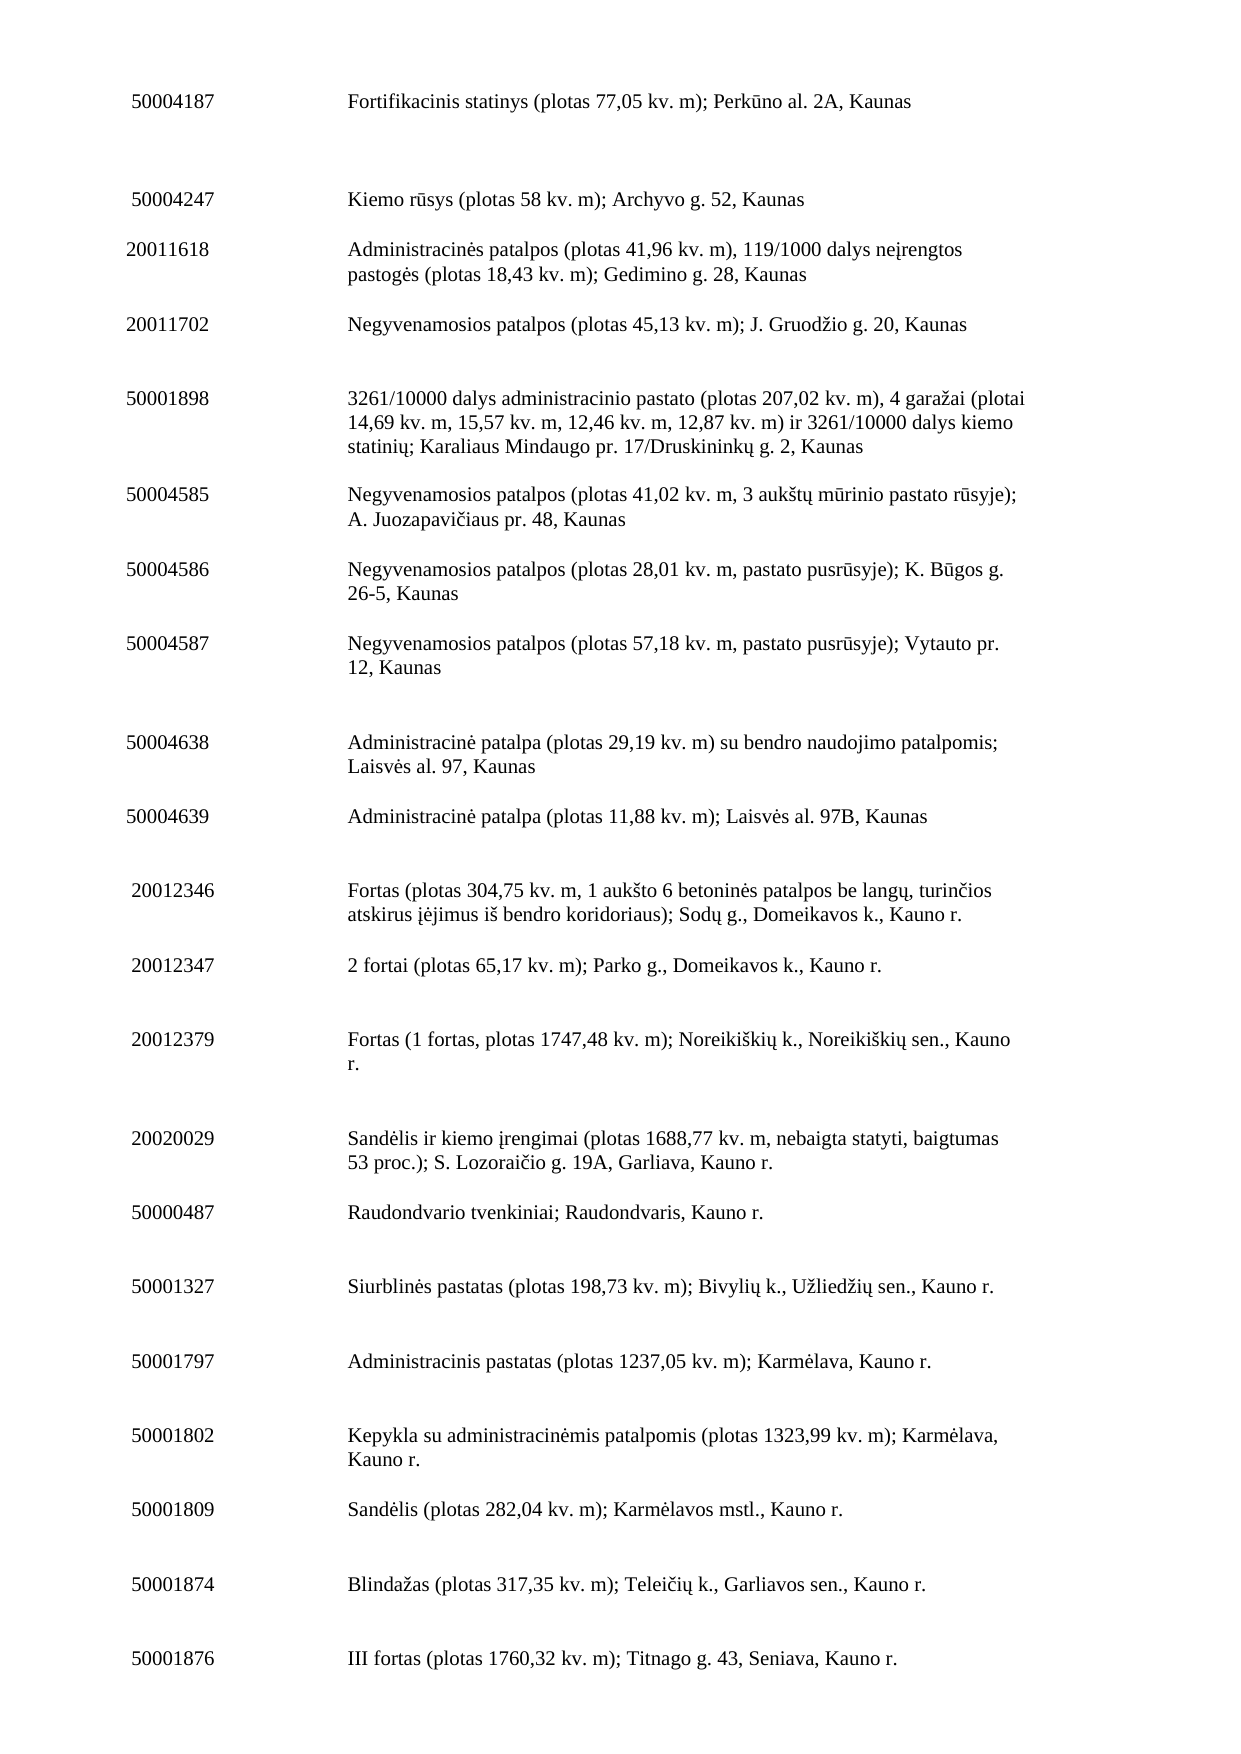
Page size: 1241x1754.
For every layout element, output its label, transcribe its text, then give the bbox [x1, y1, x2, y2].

table_cell 20012346 [115, 878, 336, 929]
table_cell 50004638 [115, 730, 336, 780]
table_cell [1155, 804, 1163, 854]
table_cell [1170, 730, 1211, 780]
table_cell [1155, 458, 1163, 482]
table_cell Negyvenamosios patalpos (plotas 45,13 kv. m); J. Gruodžio g. 20, Kaunas [336, 312, 1037, 362]
table_cell [1066, 89, 1148, 139]
table_cell [1155, 557, 1163, 607]
table_cell [115, 1473, 1155, 1497]
table_cell [1163, 1250, 1170, 1274]
table_cell [1163, 1274, 1170, 1324]
table_cell [1066, 1572, 1148, 1622]
table_cell [1170, 1473, 1211, 1497]
table_cell [1155, 1423, 1163, 1473]
table_cell [1170, 288, 1211, 312]
table_cell [1170, 1498, 1211, 1548]
table_cell [115, 1548, 1155, 1572]
table_cell 20012347 [115, 953, 336, 1003]
table_cell [1155, 1399, 1163, 1423]
table_cell [1066, 312, 1148, 362]
table_cell [1163, 1646, 1170, 1696]
table_cell [1163, 878, 1170, 929]
table_cell [1163, 1027, 1170, 1077]
table_cell [1163, 1498, 1170, 1548]
table_cell [1163, 533, 1170, 557]
table_cell [1148, 1027, 1155, 1077]
table_cell [1170, 1101, 1211, 1126]
table_cell [1163, 1349, 1170, 1399]
table_cell [1155, 1078, 1163, 1101]
table_cell [1148, 89, 1155, 139]
table_cell 20011618 [115, 238, 336, 288]
table_cell [1148, 386, 1155, 458]
table_cell [1155, 1349, 1163, 1399]
table_cell [1066, 238, 1148, 288]
table_cell [1163, 483, 1170, 533]
table_cell [1163, 804, 1170, 854]
table_cell [1037, 312, 1066, 362]
table_cell [1170, 804, 1211, 854]
table_cell [1066, 1200, 1148, 1250]
table_cell 50001802 [115, 1423, 336, 1473]
table_cell [1163, 929, 1170, 953]
table_cell [1037, 1274, 1066, 1324]
table_cell [1163, 607, 1170, 631]
table_cell [1148, 1349, 1155, 1399]
table_cell [1155, 288, 1163, 312]
table_cell [1170, 1027, 1211, 1077]
table_cell [1170, 1200, 1211, 1250]
table_cell [1155, 706, 1163, 729]
table_cell [1163, 1200, 1170, 1250]
table_cell [1037, 804, 1066, 854]
table_cell 50001876 [115, 1646, 336, 1696]
table_cell [1155, 238, 1163, 288]
table_cell [1163, 953, 1170, 1003]
table_cell [1066, 557, 1148, 607]
table_cell [1155, 1274, 1163, 1324]
table_cell Negyvenamosios patalpos (plotas 41,02 kv. m, 3 aukštų mūrinio pastato rūsyje); A. Juozapavičiaus pr. 48, Kaunas [336, 483, 1037, 533]
table_cell [1148, 187, 1155, 237]
table_cell [1163, 139, 1170, 163]
table_cell [1170, 607, 1211, 631]
table_cell Administracinis pastatas (plotas 1237,05 kv. m); Karmėlava, Kauno r. [336, 1349, 1037, 1399]
table_cell [1170, 386, 1211, 458]
table_cell [1037, 1027, 1066, 1077]
table_cell [1170, 1250, 1211, 1274]
table_cell [1155, 607, 1163, 631]
table_cell [1148, 1200, 1155, 1250]
table_cell [1148, 1572, 1155, 1622]
table_cell [1155, 1646, 1163, 1696]
table_cell [1163, 631, 1170, 681]
table_cell [1066, 483, 1148, 533]
table_cell [1148, 312, 1155, 362]
table_cell [115, 929, 1155, 953]
table_cell [1163, 1101, 1170, 1126]
table_cell Negyvenamosios patalpos (plotas 28,01 kv. m, pastato pusrūsyje); K. Būgos g. 26-5, Kaunas [336, 557, 1037, 607]
table_cell [1066, 730, 1148, 780]
table_cell [1155, 1101, 1163, 1126]
table_cell [1066, 1027, 1148, 1077]
table_cell Fortas (plotas 304,75 kv. m, 1 aukšto 6 betoninės patalpos be langų, turinčios atskirus įėjimus iš bendro koridoriaus); Sodų g., Domeikavos k., Kauno r. [336, 878, 1037, 929]
table_cell [1155, 953, 1163, 1003]
table_cell [1163, 854, 1170, 878]
table_cell [115, 1101, 1155, 1126]
table_cell [1163, 780, 1170, 804]
table_cell Fortifikacinis statinys (plotas 77,05 kv. m); Perkūno al. 2A, Kaunas [336, 89, 1037, 139]
table_cell [1163, 362, 1170, 386]
table_cell Administracinė patalpa (plotas 11,88 kv. m); Laisvės al. 97B, Kaunas [336, 804, 1037, 854]
table_cell [1066, 804, 1148, 854]
table_cell [1148, 1423, 1155, 1473]
table_cell [1066, 1498, 1148, 1548]
table_cell [1170, 1423, 1211, 1473]
table_cell [115, 1176, 1155, 1200]
table_cell Siurblinės pastatas (plotas 198,73 kv. m); Bivylių k., Užliedžių sen., Kauno r. [336, 1274, 1037, 1324]
table_cell [1163, 386, 1170, 458]
table_cell [1170, 1003, 1211, 1027]
table_cell [1163, 1423, 1170, 1473]
table_cell [1037, 386, 1066, 458]
table_cell [1170, 1622, 1211, 1646]
table_cell [1170, 1176, 1211, 1200]
table_cell 50004587 [115, 631, 336, 681]
table_cell [115, 1003, 1155, 1027]
table_cell [1170, 533, 1211, 557]
table_cell [1163, 1696, 1170, 1721]
table_cell 50004585 [115, 483, 336, 533]
table_cell [1155, 362, 1163, 386]
table_cell [1148, 238, 1155, 288]
table_cell [115, 706, 1155, 729]
table_cell [1163, 187, 1170, 237]
table_cell Kiemo rūsys (plotas 58 kv. m); Archyvo g. 52, Kaunas [336, 187, 1037, 237]
table_cell [1148, 1274, 1155, 1324]
table_cell 50004187 [115, 89, 336, 139]
table_cell [1163, 557, 1170, 607]
table_cell [1170, 929, 1211, 953]
table_cell [1163, 312, 1170, 362]
table_cell [1155, 854, 1163, 878]
table_cell [1170, 458, 1211, 482]
table_cell [115, 1622, 1155, 1646]
table_cell [1163, 1003, 1170, 1027]
table_cell [115, 681, 1155, 706]
table_cell 50001809 [115, 1498, 336, 1548]
table_cell [1066, 631, 1148, 681]
table_cell [1163, 681, 1170, 706]
table_cell [1155, 386, 1163, 458]
table_cell [1155, 929, 1163, 953]
table_cell 50001874 [115, 1572, 336, 1622]
table_cell [1037, 187, 1066, 237]
table_cell [1155, 1622, 1163, 1646]
table_cell [1170, 1274, 1211, 1324]
table_cell [1163, 458, 1170, 482]
table_cell [1066, 386, 1148, 458]
table_cell [1037, 1498, 1066, 1548]
table_cell [1148, 1498, 1155, 1548]
table_cell [1170, 1696, 1211, 1721]
table_cell 50004247 [115, 187, 336, 237]
table_cell [1170, 631, 1211, 681]
table_cell [1155, 1200, 1163, 1250]
table_cell [115, 288, 1155, 312]
table_cell [1066, 1274, 1148, 1324]
table_cell [1170, 187, 1211, 237]
table_cell [1163, 706, 1170, 729]
table_cell [1148, 804, 1155, 854]
table_cell [1155, 1027, 1163, 1077]
table_cell [1163, 1325, 1170, 1349]
table_cell Negyvenamosios patalpos (plotas 57,18 kv. m, pastato pusrūsyje); Vytauto pr. 12, Kaunas [336, 631, 1037, 681]
table_cell Sandėlis ir kiemo įrengimai (plotas 1688,77 kv. m, nebaigta statyti, baigtumas 53 proc.); S. Lozoraičio g. 19A, Garliava, Kauno r. [336, 1126, 1037, 1176]
table_cell [1170, 1572, 1211, 1622]
table_cell [1066, 878, 1148, 929]
table_cell [115, 607, 1155, 631]
table_cell [1170, 854, 1211, 878]
table_cell [1155, 163, 1163, 187]
table_cell [115, 780, 1155, 804]
table_cell [1155, 483, 1163, 533]
table_cell [1163, 288, 1170, 312]
table_cell [1037, 730, 1066, 780]
table_cell [1155, 89, 1163, 139]
table_cell [1170, 1548, 1211, 1572]
table_cell [1155, 631, 1163, 681]
table_cell [1155, 139, 1163, 163]
table_cell 50004639 [115, 804, 336, 854]
table_cell [1066, 953, 1148, 1003]
table_cell [1148, 953, 1155, 1003]
table_cell 50004586 [115, 557, 336, 607]
table_cell [1155, 312, 1163, 362]
table_cell [1037, 1572, 1066, 1622]
table_cell [1155, 878, 1163, 929]
table_cell [1170, 139, 1211, 163]
table_cell [115, 1696, 1155, 1721]
table_cell [115, 1325, 1155, 1349]
table_cell [1155, 1548, 1163, 1572]
table_cell [1170, 1399, 1211, 1423]
table_cell [115, 139, 1155, 163]
table_cell [1155, 1498, 1163, 1548]
table_cell Fortas (1 fortas, plotas 1747,48 kv. m); Noreikiškių k., Noreikiškių sen., Kauno r. [336, 1027, 1037, 1077]
table_cell [1148, 483, 1155, 533]
table_cell [1148, 557, 1155, 607]
table_cell [1170, 1646, 1211, 1696]
table_cell [1163, 89, 1170, 139]
table_cell [1163, 238, 1170, 288]
table_cell [1037, 483, 1066, 533]
table_cell [115, 1078, 1155, 1101]
table_cell [1155, 1003, 1163, 1027]
table_cell [1170, 483, 1211, 533]
table_cell [115, 1399, 1155, 1423]
table_cell [1155, 730, 1163, 780]
table_cell [1155, 780, 1163, 804]
table_cell [115, 163, 1155, 187]
table_cell [115, 362, 1155, 386]
table_cell [1170, 557, 1211, 607]
table_cell [1066, 1349, 1148, 1399]
table_cell [1066, 1646, 1148, 1696]
table_cell 20011702 [115, 312, 336, 362]
table_cell [1163, 1176, 1170, 1200]
table_cell 50001797 [115, 1349, 336, 1399]
table_cell 50001327 [115, 1274, 336, 1324]
table_cell [1170, 312, 1211, 362]
table_cell [1170, 1078, 1211, 1101]
table_cell [1170, 706, 1211, 729]
table_cell [1170, 1325, 1211, 1349]
table_cell Administracinė patalpa (plotas 29,19 kv. m) su bendro naudojimo patalpomis; Laisvės al. 97, Kaunas [336, 730, 1037, 780]
table_cell [1148, 1646, 1155, 1696]
table_cell [1037, 953, 1066, 1003]
table_cell Kepykla su administracinėmis patalpomis (plotas 1323,99 kv. m); Karmėlava, Kauno r. [336, 1423, 1037, 1473]
table_cell Sandėlis (plotas 282,04 kv. m); Karmėlavos mstl., Kauno r. [336, 1498, 1037, 1548]
table_cell [1037, 238, 1066, 288]
table_cell [115, 1250, 1155, 1274]
table_cell [1155, 1572, 1163, 1622]
table_cell [1037, 1646, 1066, 1696]
table_cell [1148, 631, 1155, 681]
table_cell 50001898 [115, 386, 336, 458]
table_cell [1170, 953, 1211, 1003]
table_cell [1163, 1126, 1170, 1176]
table_cell [1037, 1200, 1066, 1250]
table_cell [1170, 238, 1211, 288]
table_cell [115, 533, 1155, 557]
table_cell III fortas (plotas 1760,32 kv. m); Titnago g. 43, Seniava, Kauno r. [336, 1646, 1037, 1696]
table_cell [1037, 878, 1066, 929]
table_cell [1163, 730, 1170, 780]
table_cell [1037, 631, 1066, 681]
table_cell [1163, 163, 1170, 187]
table_cell [1163, 1399, 1170, 1423]
table_cell [1163, 1572, 1170, 1622]
table_cell [1170, 1126, 1211, 1176]
table_cell Raudondvario tvenkiniai; Raudondvaris, Kauno r. [336, 1200, 1037, 1250]
table_cell [1037, 1423, 1066, 1473]
table_cell [1037, 1126, 1066, 1176]
table_cell [1170, 1349, 1211, 1399]
table_cell [1163, 1548, 1170, 1572]
table_cell [1155, 187, 1163, 237]
table_cell [1037, 89, 1066, 139]
table_cell 50000487 [115, 1200, 336, 1250]
table_cell [1155, 1126, 1163, 1176]
table_cell [1170, 163, 1211, 187]
table_cell Blindažas (plotas 317,35 kv. m); Teleičių k., Garliavos sen., Kauno r. [336, 1572, 1037, 1622]
table_cell [1037, 557, 1066, 607]
table_cell [1155, 1696, 1163, 1721]
table_cell [1170, 878, 1211, 929]
table_cell Administracinės patalpos (plotas 41,96 kv. m), 119/1000 dalys neįrengtos pastogės (plotas 18,43 kv. m); Gedimino g. 28, Kaunas [336, 238, 1037, 288]
table_cell [1155, 1250, 1163, 1274]
table_cell [1155, 1473, 1163, 1497]
table_cell [1155, 681, 1163, 706]
table_cell [115, 458, 1155, 482]
table_cell [1148, 878, 1155, 929]
table_cell 2 fortai (plotas 65,17 kv. m); Parko g., Domeikavos k., Kauno r. [336, 953, 1037, 1003]
table_cell 3261/10000 dalys administracinio pastato (plotas 207,02 kv. m), 4 garažai (plotai 14,69 kv. m, 15,57 kv. m, 12,46 kv. m, 12,87 kv. m) ir 3261/10000 dalys kiemo statinių; Karaliaus Mindaugo pr. 17/Druskininkų g. 2, Kaunas [336, 386, 1037, 458]
table_cell [1066, 1126, 1148, 1176]
table_cell [1170, 362, 1211, 386]
table_cell 20020029 [115, 1126, 336, 1176]
table_cell [1163, 1078, 1170, 1101]
table_cell [1155, 1325, 1163, 1349]
table_cell [1148, 730, 1155, 780]
table_cell [1155, 1176, 1163, 1200]
table_cell [1066, 187, 1148, 237]
table_cell [1163, 1622, 1170, 1646]
table_cell 20012379 [115, 1027, 336, 1077]
table_cell [115, 854, 1155, 878]
table_cell [1037, 1349, 1066, 1399]
table_cell [1170, 780, 1211, 804]
table_cell [1066, 1423, 1148, 1473]
table_cell [1155, 533, 1163, 557]
table_cell [1163, 1473, 1170, 1497]
table_cell [1170, 681, 1211, 706]
table_cell [1170, 89, 1211, 139]
table_cell [1148, 1126, 1155, 1176]
